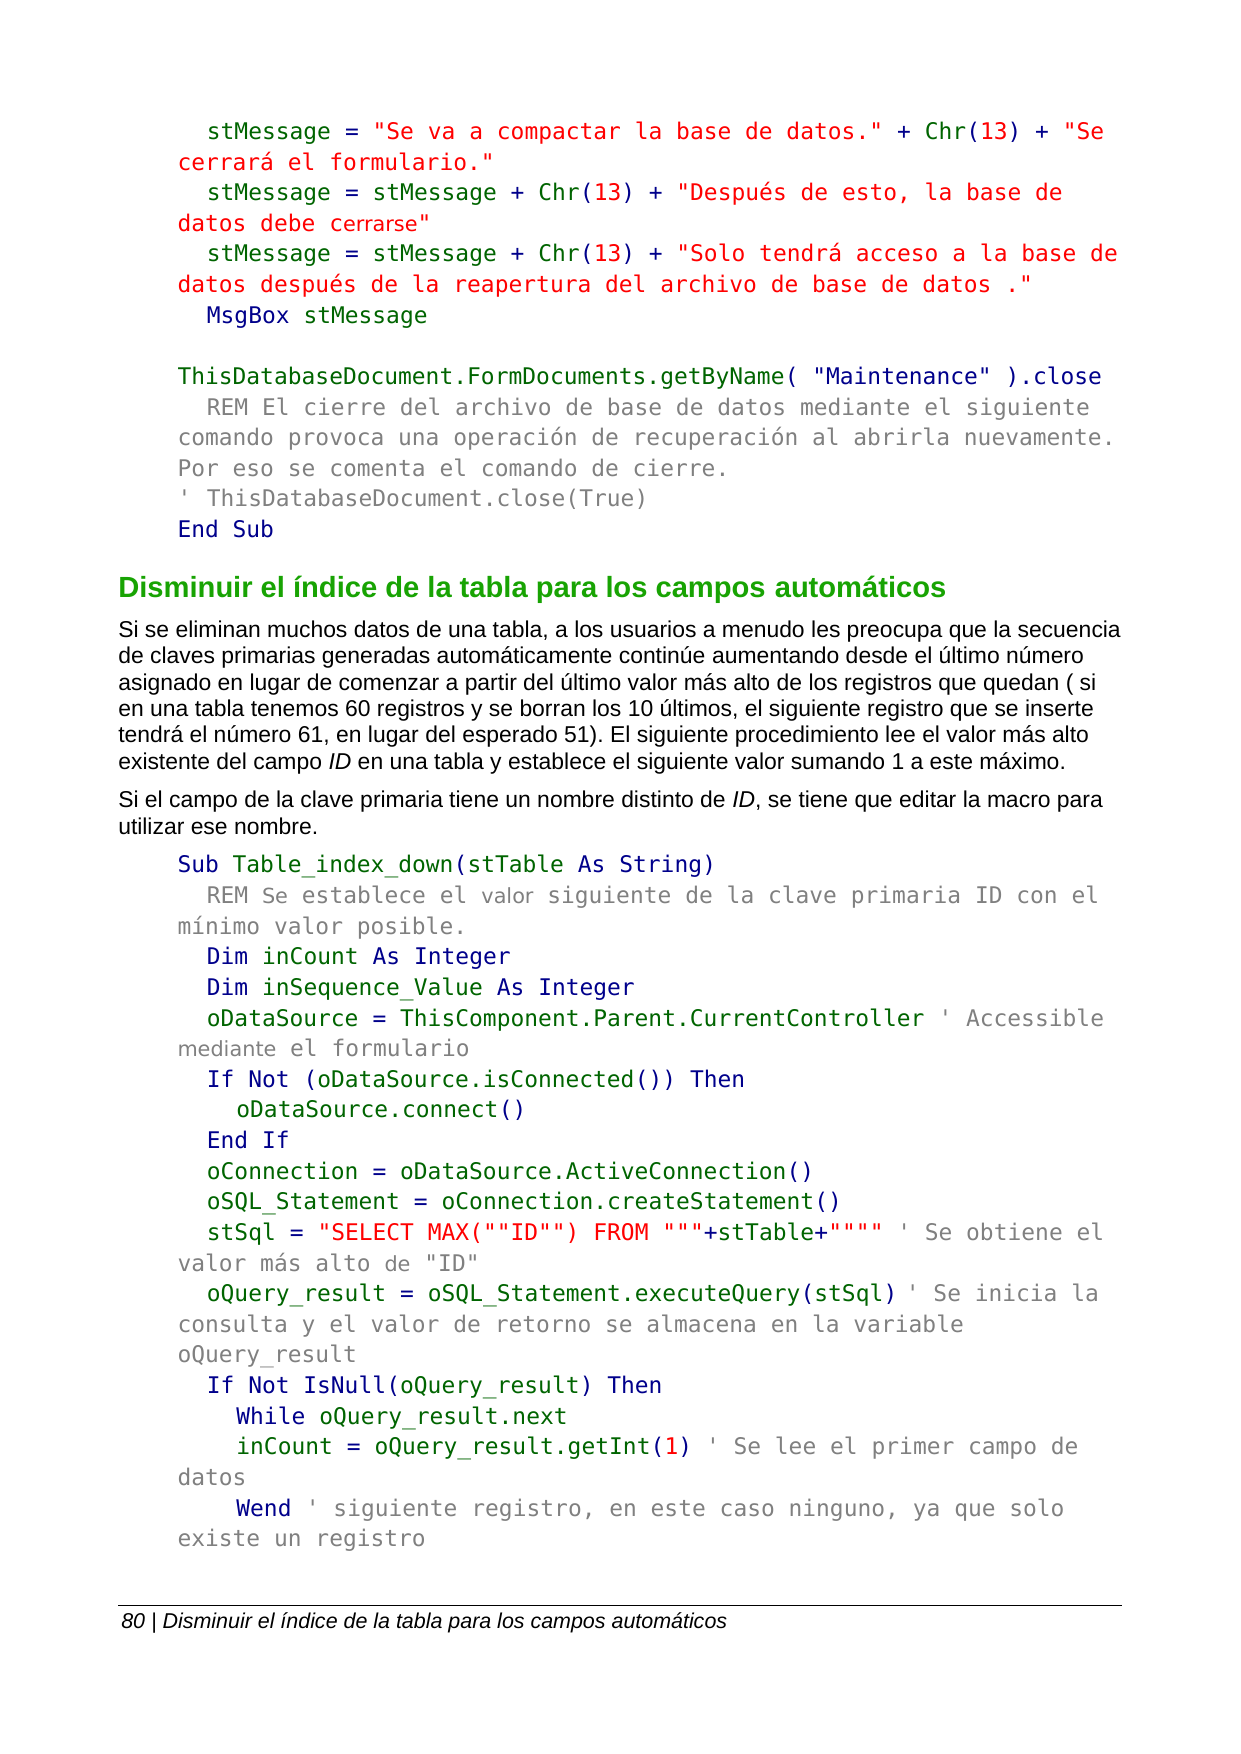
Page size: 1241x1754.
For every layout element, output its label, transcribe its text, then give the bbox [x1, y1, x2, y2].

text oDataSource.connect() [177, 1097, 1122, 1123]
text oConnection = oDataSource.ActiveConnection() [177, 1158, 1122, 1184]
text End Sub [177, 516, 1122, 543]
text Si se eliminan muchos datos de una tabla, a los usuarios a menudo les preocupa que la secuencia de claves primarias generadas automáticamente continúe aumentando desde el último número asignado en lugar de comenzar a partir del último valor más alto de los registros que quedan ( si en una tabla tenemos 60 registros y se borran los 10 últimos, el siguiente registro que se inserte tendrá el número 61, en lugar del esperado 51). El siguiente procedimiento lee el valor más alto existente del campo ID en una tabla y establece el siguiente valor sumando 1 a este máximo. [118, 616, 1122, 774]
text Dim inSequence_Value As Integer [177, 974, 1122, 1001]
text stMessage = stMessage + Chr(13) + "Solo tendrá acceso a la base de datos después de la reapertura del archivo de base de datos ." [177, 241, 1122, 298]
text If Not IsNull(oQuery_result) Then [177, 1372, 1122, 1399]
text stMessage = stMessage + Chr(13) + "Después de esto, la base de datos debe cerrarse" [177, 179, 1122, 237]
text While oQuery_result.next [177, 1403, 1122, 1429]
text oQuery_result = oSQL_Statement.executeQuery(stSql) ' Se inicia la consulta y el valor de retorno se almacena en la variable oQuery_result [177, 1280, 1122, 1368]
text ThisDatabaseDocument.FormDocuments.getByName( "Maintenance" ).close [177, 332, 1122, 390]
text oDataSource = ThisComponent.Parent.CurrentController ' Accessible mediante el formulario [177, 1005, 1122, 1062]
text Wend ' siguiente registro, en este caso ninguno, ya que solo existe un registro [177, 1495, 1122, 1552]
text stMessage = "Se va a compactar la base de datos." + Chr(13) + "Se cerrará el formulario." [177, 118, 1122, 175]
text stSql = "SELECT MAX(""ID"") FROM """+stTable+"""" ' Se obtiene el valor más alto de "ID" [177, 1219, 1122, 1276]
text Dim inCount As Integer [177, 943, 1122, 970]
text If Not (oDataSource.isConnected()) Then [177, 1066, 1122, 1093]
subtitle Disminuir el índice de la tabla para los campos automáticos [118, 571, 1122, 604]
text MsgBox stMessage [177, 302, 1122, 328]
text ' ThisDatabaseDocument.close(True) [177, 486, 1122, 512]
text End If [177, 1127, 1122, 1154]
text REM El cierre del archivo de base de datos mediante el siguiente comando provoca una operación de recuperación al abrirla nuevamente. Por eso se comenta el comando de cierre. [177, 394, 1122, 482]
text REM Se establece el valor siguiente de la clave primaria ID con el mínimo valor posible. [177, 882, 1122, 939]
text oSQL_Statement = oConnection.createStatement() [177, 1188, 1122, 1215]
text Si el campo de la clave primaria tiene un nombre distinto de ID, se tiene que editar la macro para utilizar ese nombre. [118, 786, 1122, 839]
text inCount = oQuery_result.getInt(1) ' Se lee el primer campo de datos [177, 1433, 1122, 1491]
text Sub Table_index_down(stTable As String) [177, 852, 1122, 878]
